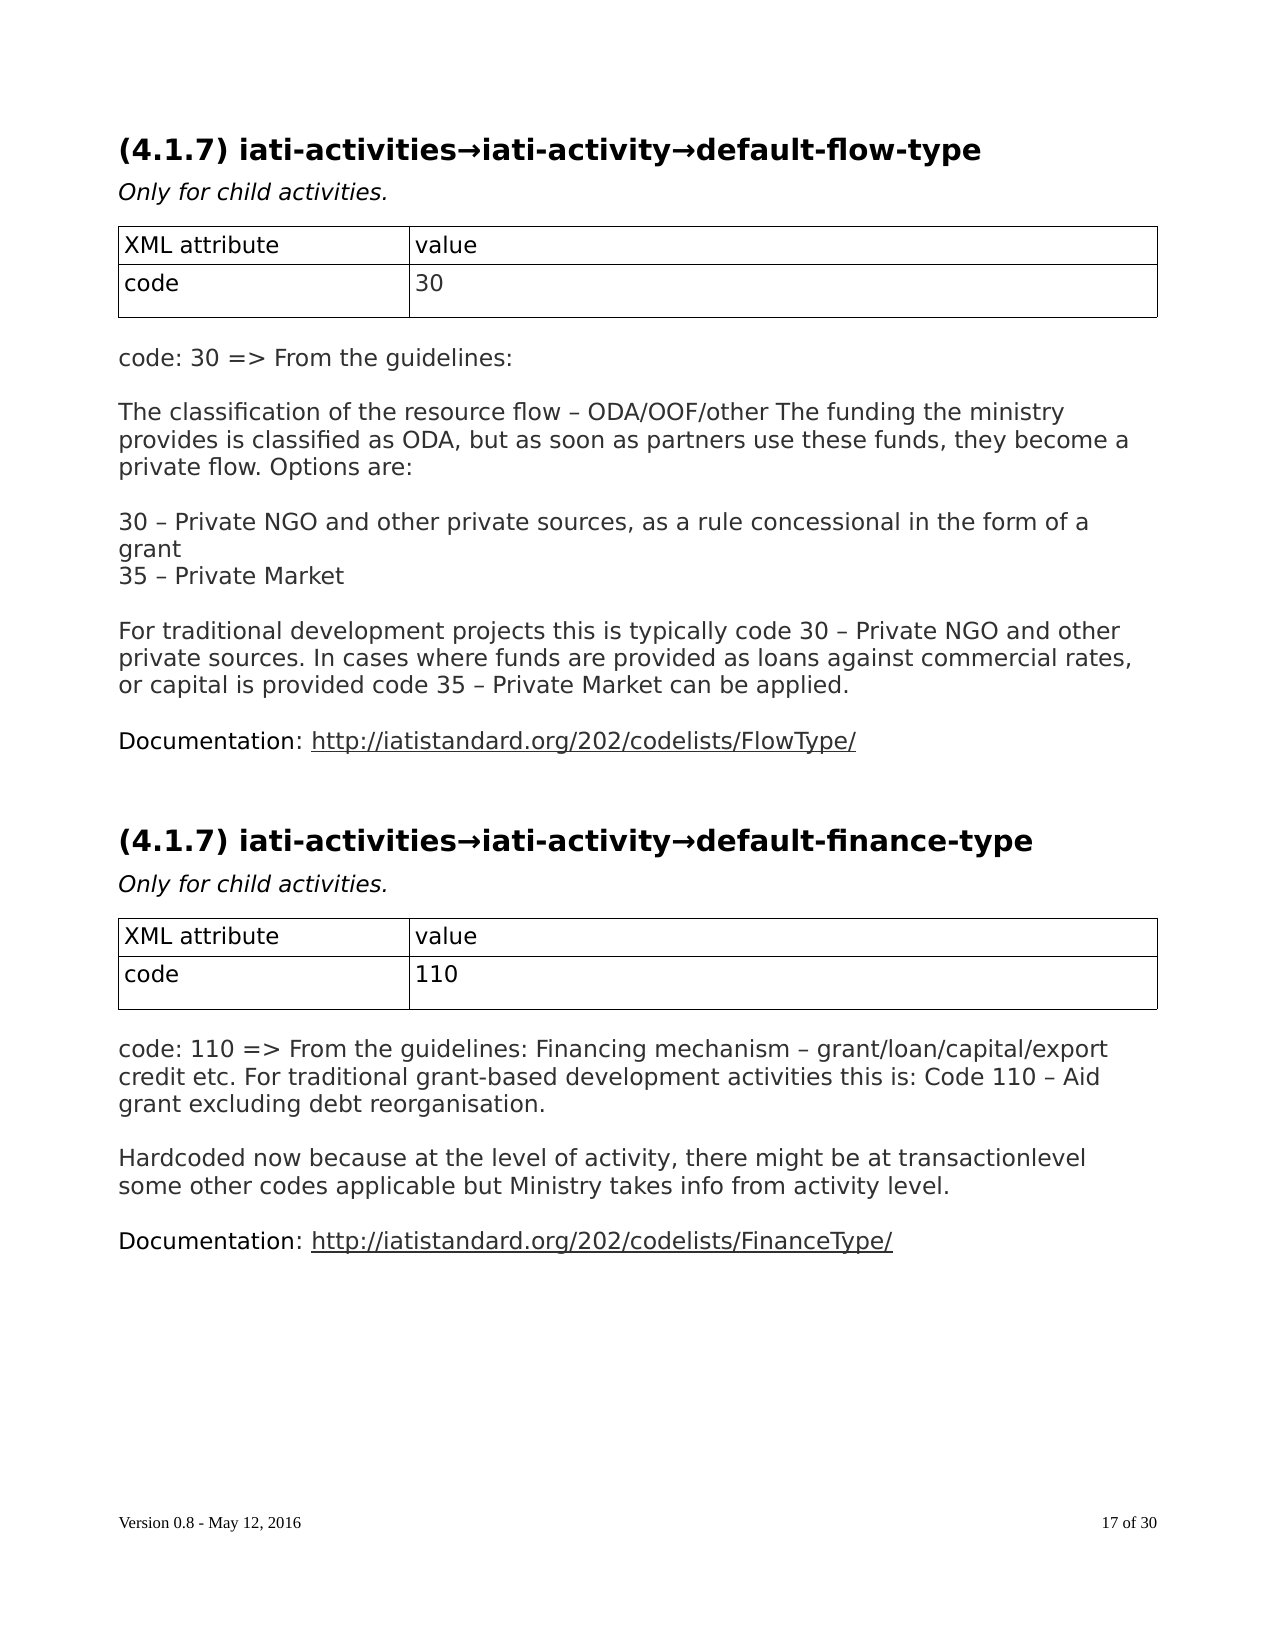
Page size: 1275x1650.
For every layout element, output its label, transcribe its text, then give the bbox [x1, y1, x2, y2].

subtitle (4.1.7) iati-activities→iati-activity→default-finance-type [118, 824, 1157, 858]
text Only for child activities. [118, 179, 1157, 206]
table_header XML attribute [119, 919, 409, 956]
subtitle (4.1.7) iati-activities→iati-activity→default-flow-type [118, 133, 1157, 167]
table_cell 30 [410, 265, 1157, 317]
table_header XML attribute [119, 227, 409, 264]
text code: 110 => From the guidelines: Financing mechanism – grant/loan/capital/export credit etc. For traditional grant-based development activities this is: Code 110 – Aid grant excluding debt reorganisation. Hardcoded now because at the level of activity, there might be at transactionlevel some other codes applicable but Ministry takes info from activity level. Documentation: http://iatistandard.org/202/codelists/FinanceType/ [118, 1036, 1157, 1255]
text Only for child activities. [118, 871, 1157, 897]
table_cell code [119, 957, 409, 1008]
table_header value [410, 227, 1157, 264]
table_header value [410, 919, 1157, 956]
table_cell 110 [410, 957, 1157, 1008]
text code: 30 => From the guidelines: The classification of the resource flow – ODA/OOF/other The funding the ministry provides is classified as ODA, but as soon as partners use these funds, they become a private flow. Options are: 30 – Private NGO and other private sources, as a rule concessional in the form of a grant 35 – Private Market For traditional development projects this is typically code 30 – Private NGO and other private sources. In cases where funds are provided as loans against commercial rates, or capital is provided code 35 – Private Market can be applied. Documentation: http://iatistandard.org/202/codelists/FlowType/ [118, 344, 1157, 755]
table_cell code [119, 265, 409, 317]
